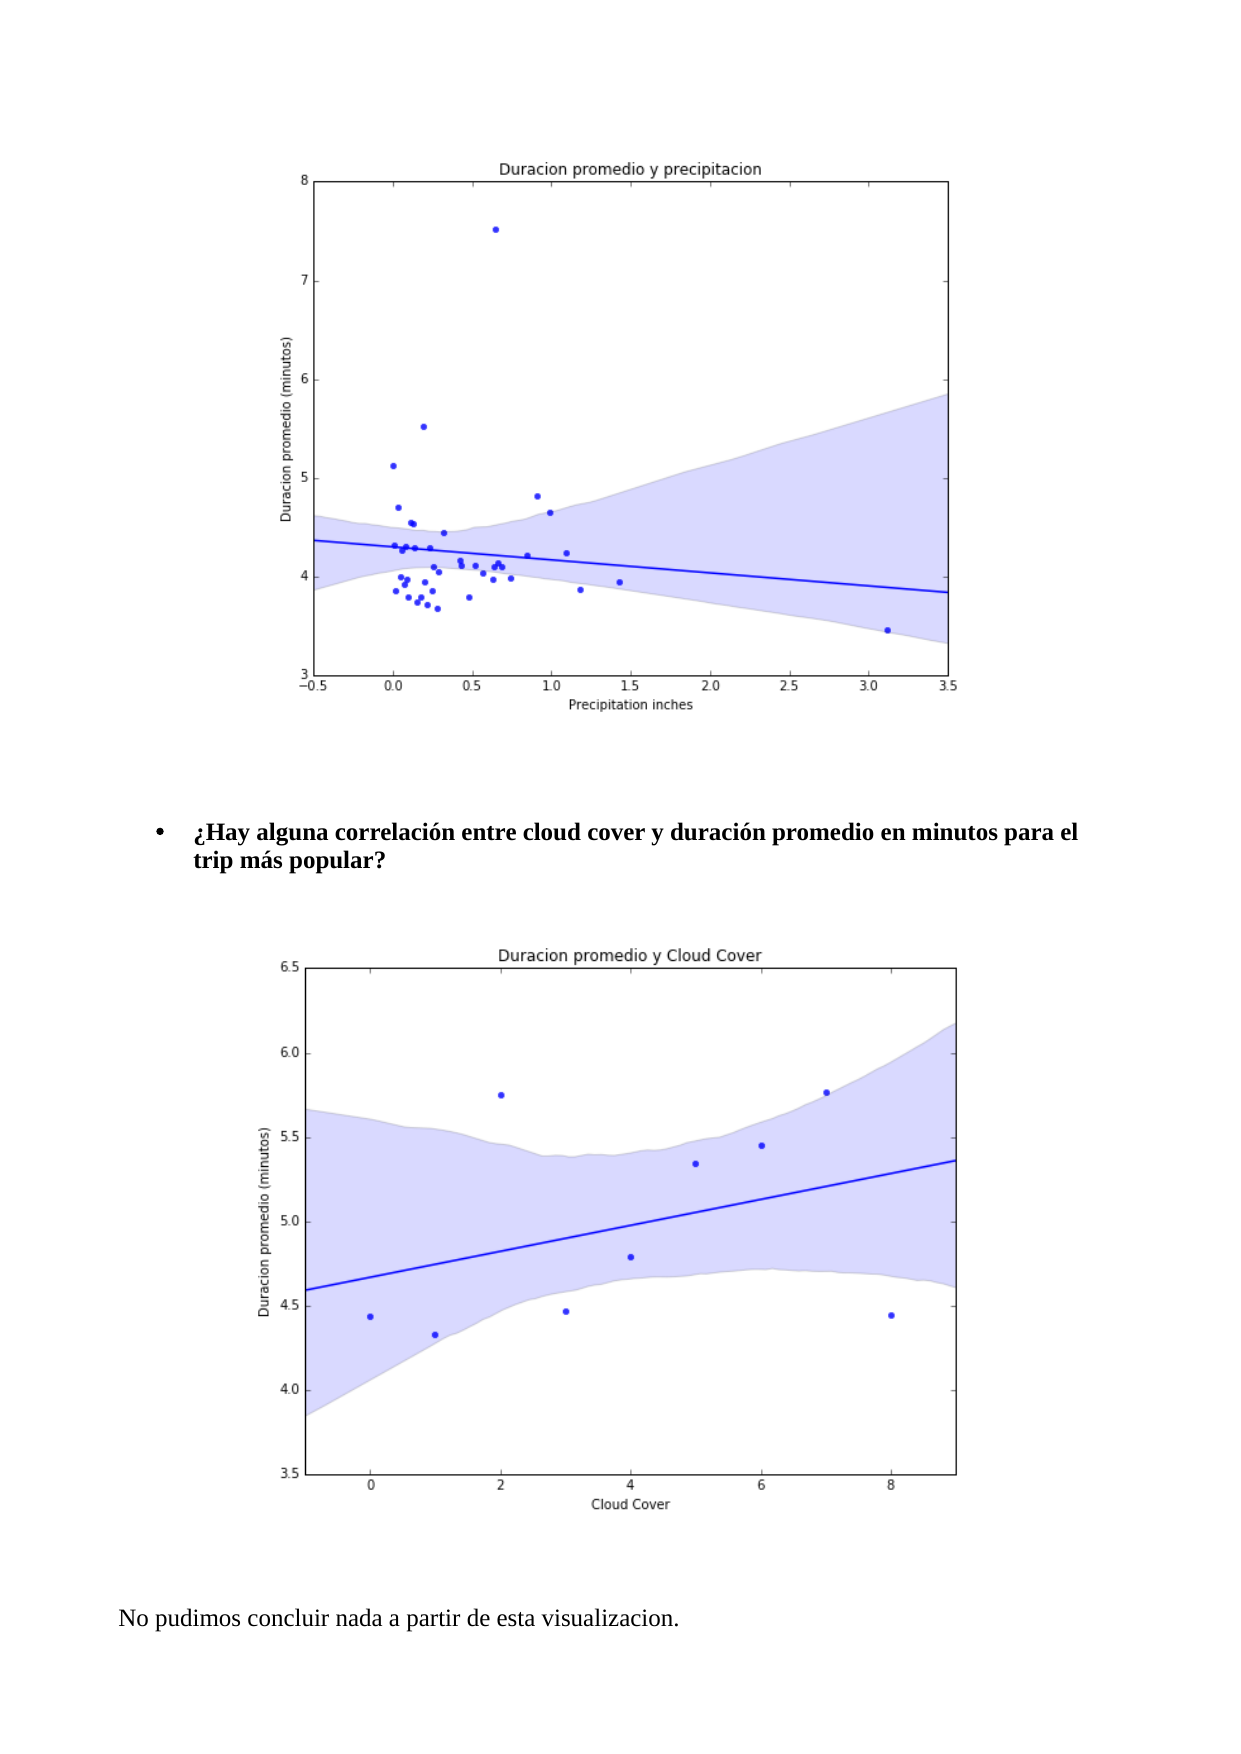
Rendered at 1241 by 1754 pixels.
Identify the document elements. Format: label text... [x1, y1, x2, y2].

list ¿Hay alguna correlación entre cloud cover y duración promedio en minutos para el trip más popular? [156, 817, 1122, 874]
picture [211, 118, 1029, 755]
text No pudimos concluir nada a partir de esta visualizacion. [118, 1603, 1122, 1631]
picture [200, 903, 1040, 1556]
